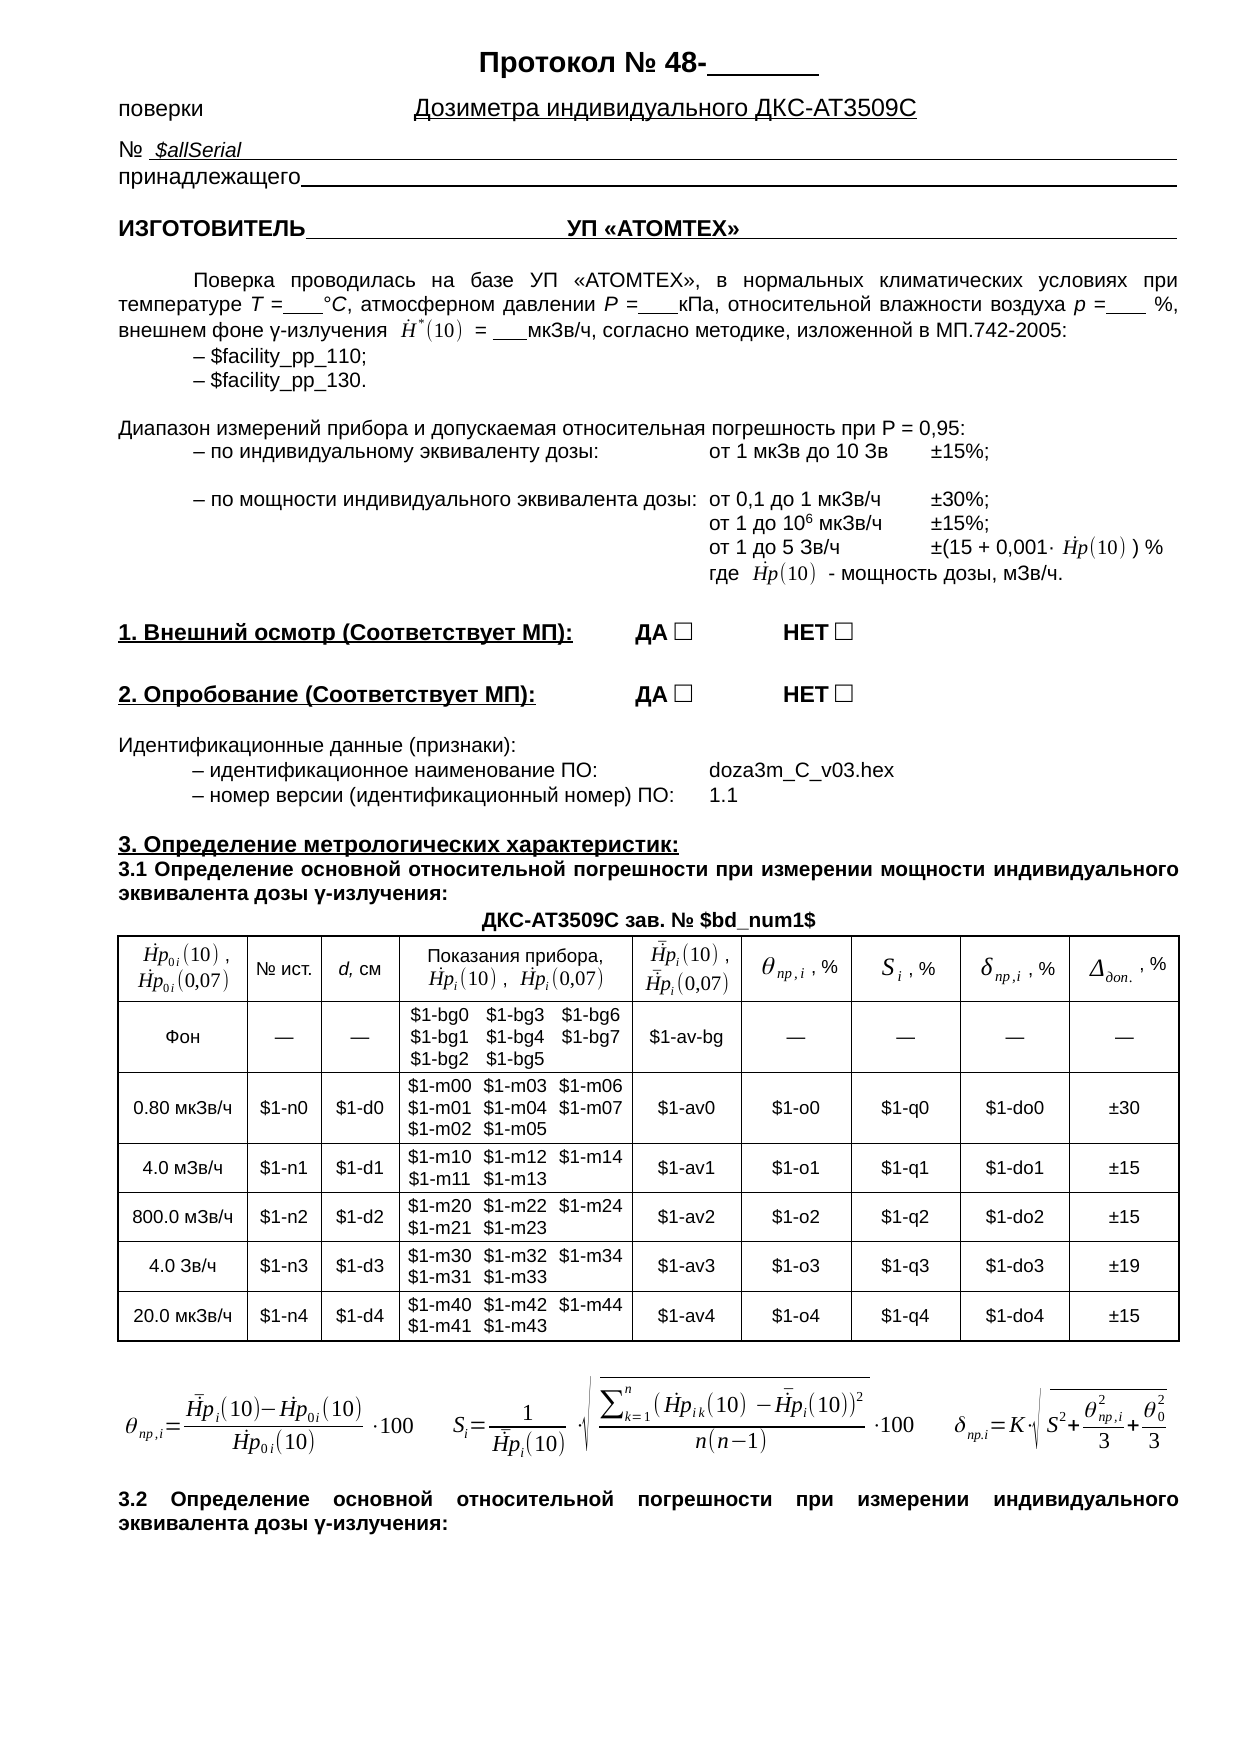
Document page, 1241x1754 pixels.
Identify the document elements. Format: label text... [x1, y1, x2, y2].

text Протокол № 48- [88, 45, 1179, 79]
text – по мощности индивидуального эквивалента дозы: от 0,1 до 1 мкЗв/ч ±30%; [118, 487, 1179, 511]
text № $allSerial [118, 136, 1179, 163]
table_cell — [1070, 1002, 1178, 1072]
text от 1 до 106 мкЗв/ч ±15%; [118, 511, 1179, 535]
table_cell , [119, 937, 247, 1001]
table_cell 4.0 Зв/ч [119, 1242, 247, 1291]
table_cell $1-do0 [961, 1073, 1069, 1143]
table_cell — [961, 1002, 1069, 1072]
table_cell $1-av4 [633, 1292, 741, 1340]
table_cell $1-n4 [248, 1292, 321, 1340]
text Поверка проводилась на базе УП «АТОМТЕХ», в нормальных климатических условиях при температуре Т = °С, атмосферном давлении Р = кПа, относительной влажности воздуха р = %, внешнем фоне γ-излучения = мкЗв/ч, согласно методике, изложенной в МП.742-2005: [118, 268, 1179, 343]
table_cell , % [852, 937, 960, 1001]
table_cell $1-n1 [248, 1144, 321, 1192]
table_cell d, см [322, 937, 399, 1001]
table_cell $1-m30 $1-m31 $1-m32 $1-m33 $1-m34 [400, 1242, 632, 1291]
table_cell $1-d1 [322, 1144, 399, 1192]
text Идентификационные данные (признаки): [118, 732, 1179, 756]
table_cell $1-bg0 $1-bg1 $1-bg2 $1-bg3 $1-bg4 $1-bg5 $1-bg6 $1-bg7 [400, 1002, 632, 1072]
text – $facility_pp_110; [118, 343, 1179, 367]
table_cell $1-q1 [852, 1144, 960, 1192]
table_cell $1-n3 [248, 1242, 321, 1291]
table_cell $1-n0 [248, 1073, 321, 1143]
table_cell $1-do3 [961, 1242, 1069, 1291]
table_cell $1-q2 [852, 1193, 960, 1241]
table_cell , % [1070, 937, 1178, 1001]
table_cell $1-o2 [742, 1193, 851, 1241]
table_cell $1-do2 [961, 1193, 1069, 1241]
table_cell $1-av2 [633, 1193, 741, 1241]
table_cell — [742, 1002, 851, 1072]
table_cell Фон [119, 1002, 247, 1072]
table_cell Показания прибора, , [400, 937, 632, 1001]
table_cell $1-m40 $1-m41 $1-m42 $1-m43 $1-m44 [400, 1292, 632, 1340]
text где - мощность дозы, мЗв/ч. [118, 561, 1179, 586]
table_cell $1-av0 [633, 1073, 741, 1143]
table_cell $1-o1 [742, 1144, 851, 1192]
table_cell $1-m00 $1-m01 $1-m02 $1-m03 $1-m04 $1-m05 $1-m06 $1-m07 [400, 1073, 632, 1143]
table_cell $1-d0 [322, 1073, 399, 1143]
table_cell $1-o4 [742, 1292, 851, 1340]
table_cell $1-av-bg [633, 1002, 741, 1072]
table_cell $1-q3 [852, 1242, 960, 1291]
table_cell $1-d4 [322, 1292, 399, 1340]
text – номер версии (идентификационный номер) ПО: 1.1 [118, 783, 1179, 807]
table_cell $1-do1 [961, 1144, 1069, 1192]
table_cell $1-av1 [633, 1144, 741, 1192]
table_cell ±19 [1070, 1242, 1178, 1291]
text поверки Дозиметра индивидуального ДКС-АТ3509C [118, 93, 1179, 122]
table_cell — [852, 1002, 960, 1072]
table_cell $1-o3 [742, 1242, 851, 1291]
table_cell $1-n2 [248, 1193, 321, 1241]
table_cell , % [961, 937, 1069, 1001]
text – по индивидуальному эквиваленту дозы: от 1 мкЗв до 10 Зв ±15%; [118, 439, 1179, 463]
table_cell $1-m20 $1-m21 $1-m22 $1-m23 $1-m24 [400, 1193, 632, 1241]
table_cell $1-d2 [322, 1193, 399, 1241]
table_cell — [248, 1002, 321, 1072]
text – $facility_pp_130. [118, 367, 1179, 391]
text 3.2 Определение основной относительной погрешности при измерении индивидуального эквивалента дозы γ-излучения: [118, 1487, 1179, 1535]
table_cell ±15 [1070, 1144, 1178, 1192]
table_cell ±30 [1070, 1073, 1178, 1143]
text принадлежащего [118, 163, 1179, 189]
table_cell $1-d3 [322, 1242, 399, 1291]
table_header ДКС-АТ3509C зав. № $bd_num1$ [118, 905, 1179, 935]
text – идентификационное наименование ПО: doza3m_C_v03.hex [118, 756, 1179, 783]
table_cell $1-o0 [742, 1073, 851, 1143]
table_cell № ист. [248, 937, 321, 1001]
table_cell 20.0 мкЗв/ч [119, 1292, 247, 1340]
table_cell $1-m10 $1-m11 $1-m12 $1-m13 $1-m14 [400, 1144, 632, 1192]
table_cell , [633, 937, 741, 1001]
table_cell $1-do4 [961, 1292, 1069, 1340]
table_cell — [322, 1002, 399, 1072]
table_cell 4.0 мЗв/ч [119, 1144, 247, 1192]
text 3. Определение метрологических характеристик: [118, 831, 1179, 857]
table_cell ±15 [1070, 1193, 1178, 1241]
table_cell 800.0 мЗв/ч [119, 1193, 247, 1241]
table_cell , % [742, 937, 851, 1001]
table_cell 0.80 мкЗв/ч [119, 1073, 247, 1143]
text 2. Опробование (Соответствует МП): ДА □ НЕТ □ [118, 675, 1179, 708]
table_cell $1-q4 [852, 1292, 960, 1340]
text 3.1 Определение основной относительной погрешности при измерении мощности индивидуального эквивалента дозы γ-излучения: [118, 857, 1179, 905]
text от 1 до 5 Зв/ч ±(15 + 0,001·) % [118, 535, 1179, 561]
table_cell ±15 [1070, 1292, 1178, 1340]
text Диапазон измерений прибора и допускаемая относительная погрешность при Р = 0,95: [118, 415, 1179, 439]
text 1. Внешний осмотр (Соответствует МП): ДА □ НЕТ □ [118, 613, 1179, 646]
table_cell $1-av3 [633, 1242, 741, 1291]
table_cell $1-q0 [852, 1073, 960, 1143]
text ИЗГОТОВИТЕЛЬ УП «АТОМТЕХ» [118, 215, 1179, 242]
